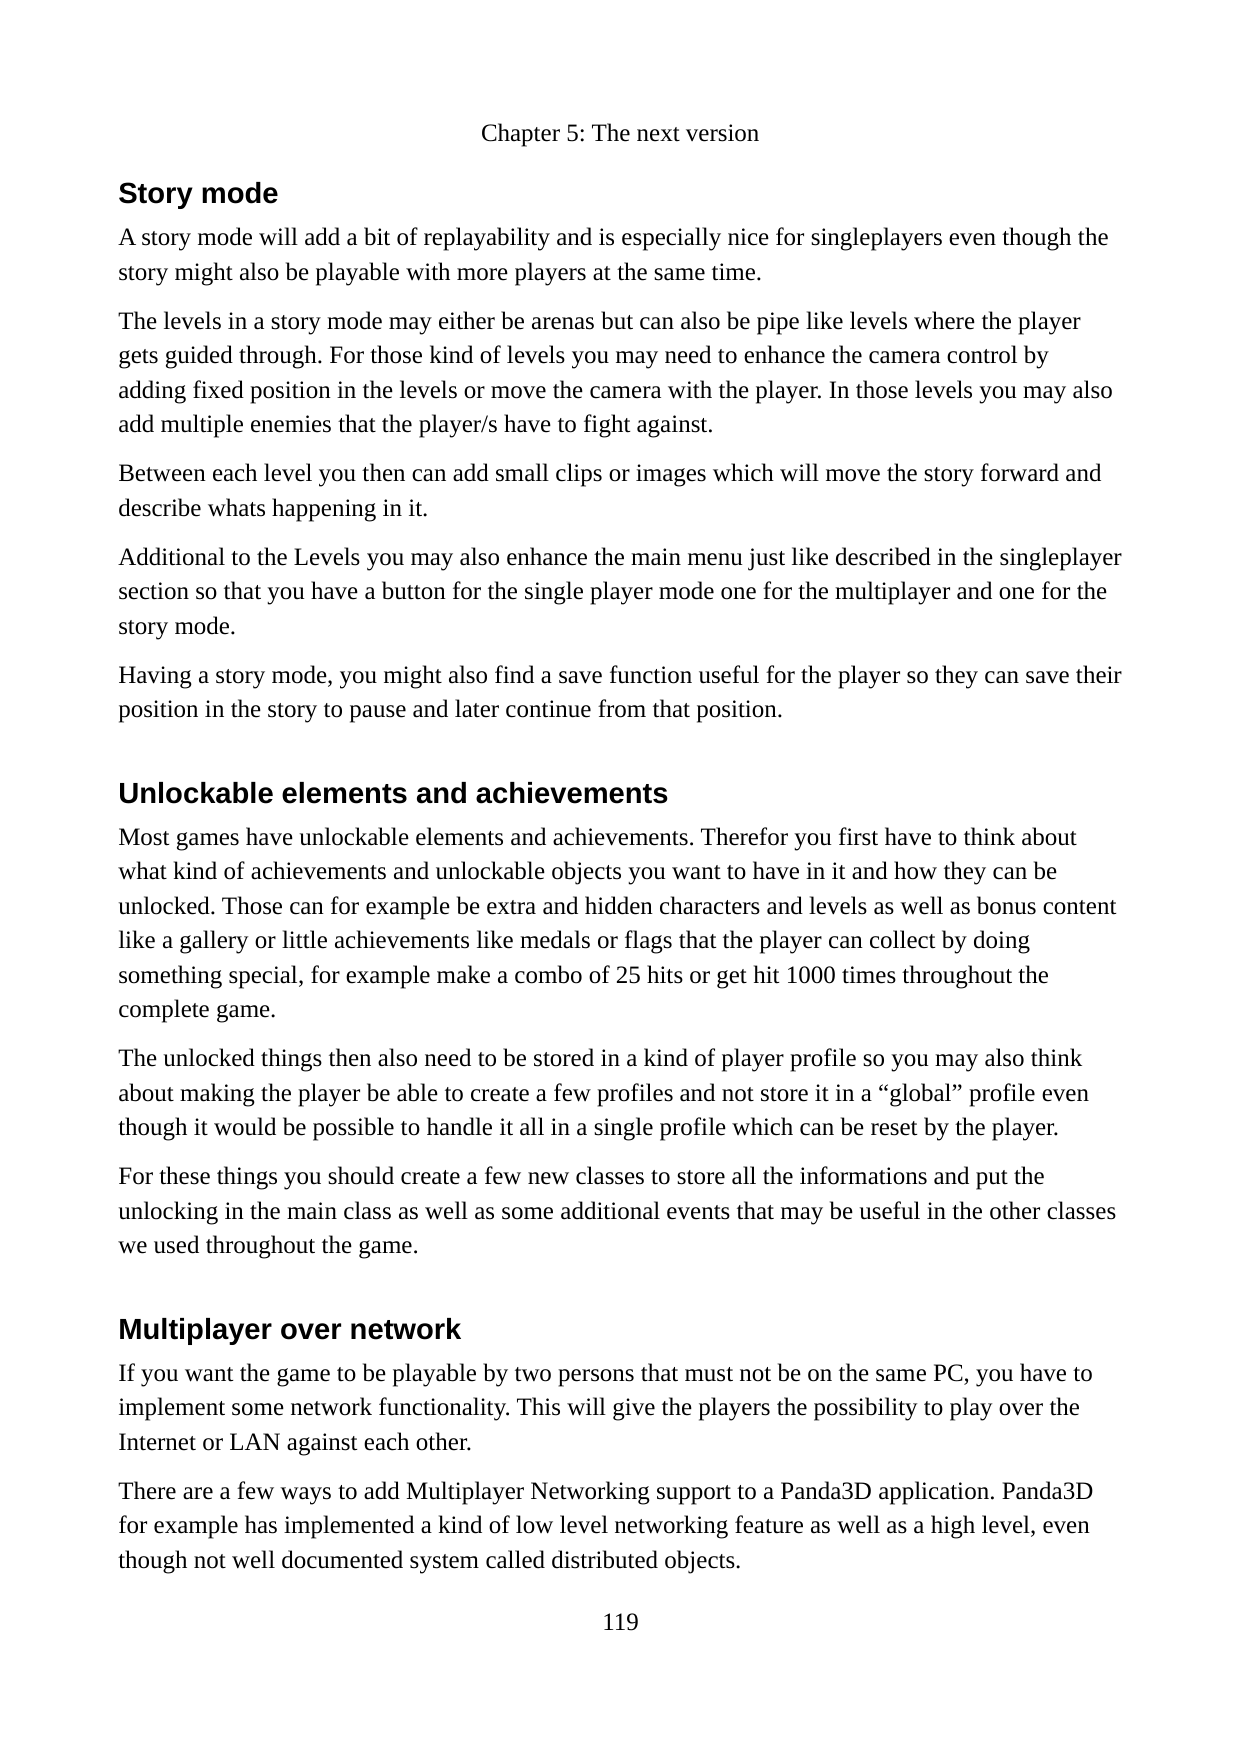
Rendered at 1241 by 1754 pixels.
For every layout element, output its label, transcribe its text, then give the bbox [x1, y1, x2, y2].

text There are a few ways to add Multiplayer Networking support to a Panda3D application. Panda3D for example has implemented a kind of low level networking feature as well as a high level, even though not well documented system called distributed objects. [118, 1476, 1122, 1573]
text Most games have unlockable elements and achievements. Therefor you first have to think about what kind of achievements and unlockable objects you want to have in it and how they can be unlocked. Those can for example be extra and hidden characters and levels as well as bonus content like a gallery or little achievements like medals or flags that the player can collect by doing something special, for example make a combo of 25 hits or get hit 1000 times throughout the complete game. [118, 822, 1122, 1023]
text Additional to the Levels you may also enhance the main menu just like described in the singleplayer section so that you have a button for the single player mode one for the multiplayer and one for the story mode. [118, 542, 1122, 639]
text Between each level you then can add small clips or images which will move the story forward and describe whats happening in it. [118, 458, 1122, 522]
subtitle Multiplayer over network [118, 1312, 1122, 1345]
text For these things you should create a few new classes to store all the informations and put the unlocking in the main class as well as some additional events that may be useful in the other classes we used throughout the game. [118, 1161, 1122, 1259]
text Having a story mode, you might also find a save function useful for the player so they can save their position in the story to pause and later continue from that position. [118, 660, 1122, 723]
text If you want the game to be playable by two persons that must not be on the same PC, you have to implement some network functionality. This will give the players the possibility to play over the Internet or LAN against each other. [118, 1358, 1122, 1456]
subtitle Story mode [118, 176, 1122, 210]
text The unlocked things then also need to be stored in a kind of player profile so you may also think about making the player be able to create a few profiles and not store it in a “global” profile even though it would be possible to handle it all in a single profile which can be reset by the player. [118, 1043, 1122, 1141]
text The levels in a story mode may either be arenas but can also be pipe like levels where the player gets guided through. For those kind of levels you may need to enhance the camera control by adding fixed position in the levels or move the camera with the player. In those levels you may also add multiple enemies that the player/s have to fight against. [118, 306, 1122, 438]
text A story mode will add a bit of replayability and is especially nice for singleplayers even though the story might also be playable with more players at the same time. [118, 222, 1122, 286]
